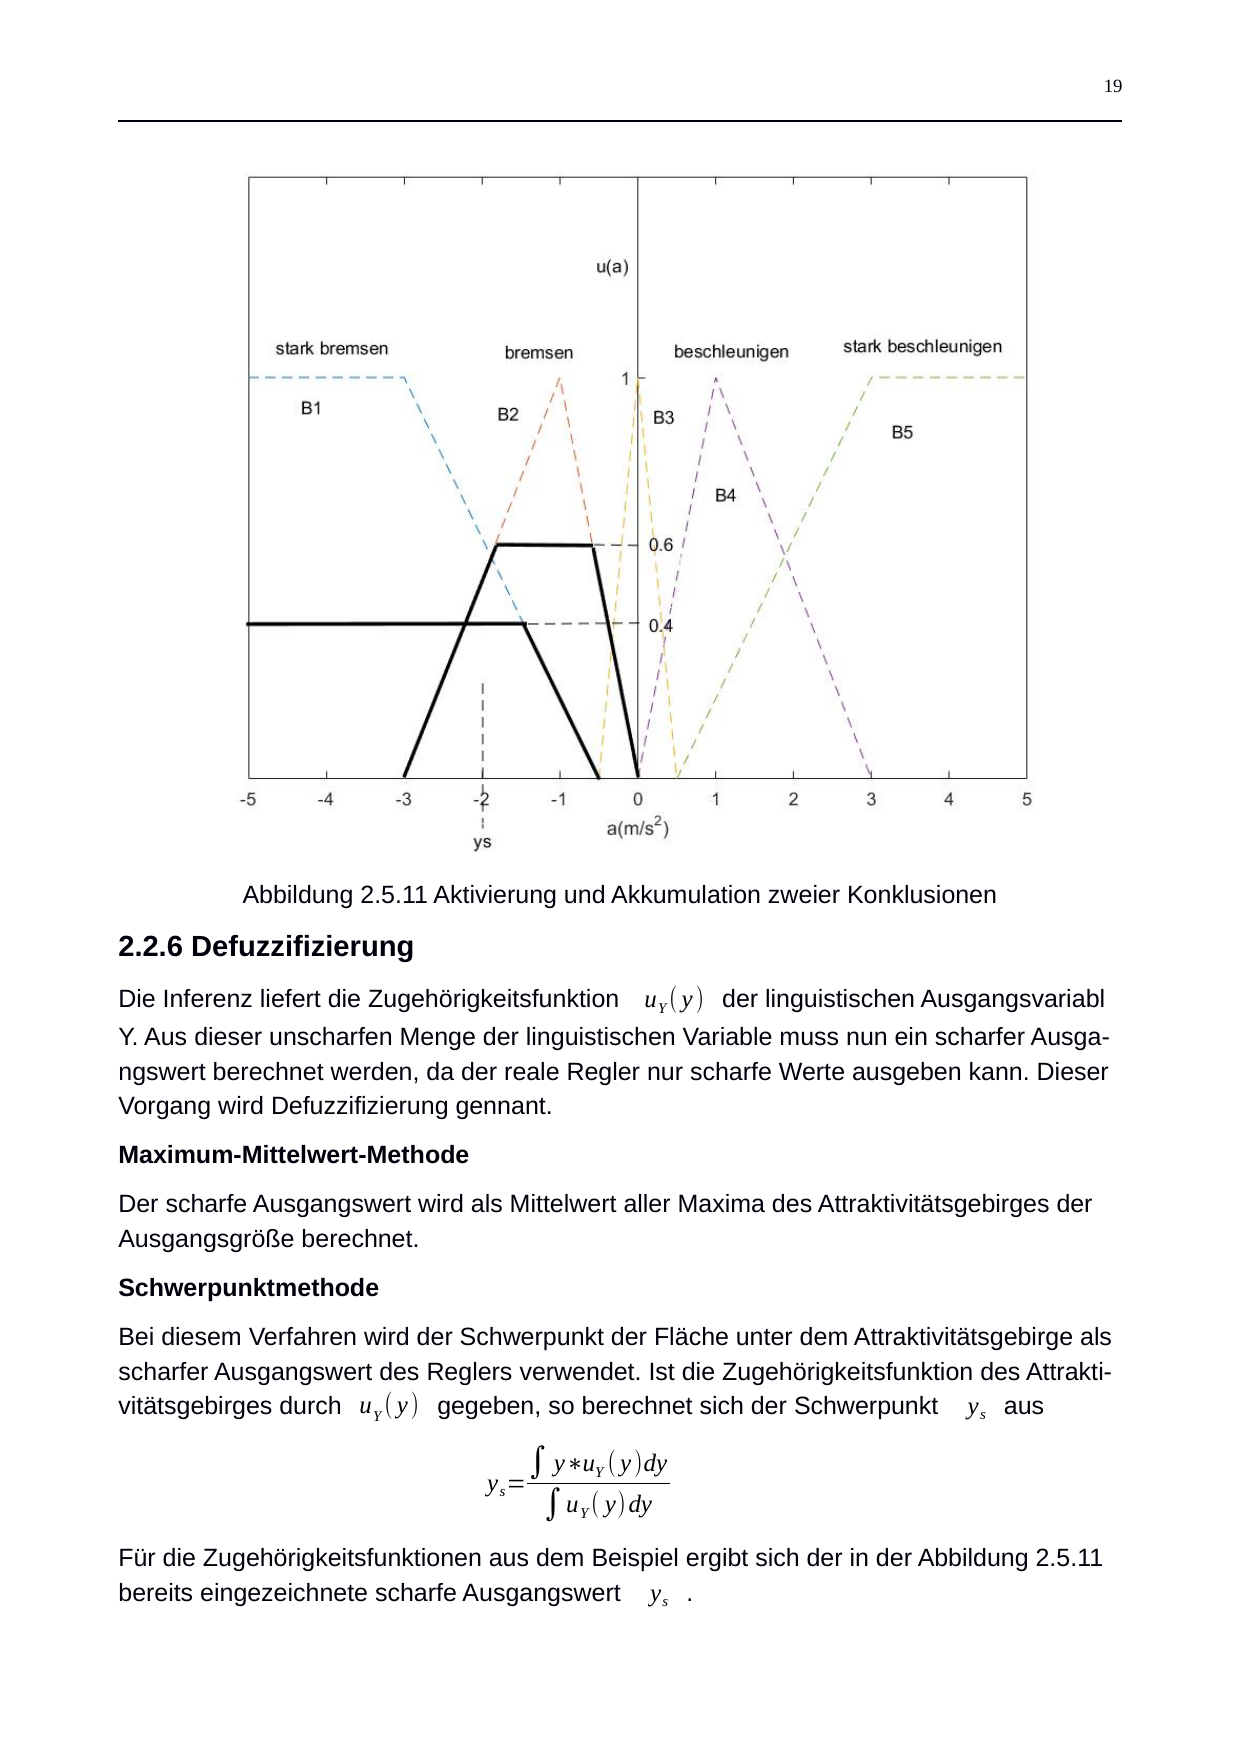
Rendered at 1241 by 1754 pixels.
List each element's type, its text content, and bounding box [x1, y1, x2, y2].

text Schwerpunktmethode [118, 1273, 1122, 1302]
text 2.2.6 Defuzzifizierung [118, 929, 1122, 963]
text Bei diesem Verfahren wird der Schwerpunkt der Fläche unter dem Attraktivitätsgebirge als scharfer Ausgangswert des Reglers verwendet. Ist die Zugehörigkeitsfunktion des Attrakti-vitätsgebirges durchgegeben, so berechnet sich der Schwerpunkt aus [118, 1322, 1122, 1424]
text Die Inferenz liefert die Zugehörigkeitsfunktion der linguistischen Ausgangsvariabl Y. Aus dieser unscharfen Menge der linguistischen Variable muss nun ein scharfer Ausga-ngswert berechnet werden, da der reale Regler nur scharfe Werte ausgeben kann. Dieser Vorgang wird Defuzzifizierung gennant. [118, 984, 1122, 1120]
picture [118, 121, 1123, 860]
text Maximum-Mittelwert-Methode [118, 1140, 1122, 1169]
text Für die Zugehörigkeitsfunktionen aus dem Beispiel ergibt sich der in der Abbildung 2.5.11 bereits eingezeichnete scharfe Ausgangswert . [118, 1543, 1122, 1610]
text Der scharfe Ausgangswert wird als Mittelwert aller Maxima des Attraktivitätsgebirges der Ausgangsgröße berechnet. [118, 1189, 1122, 1253]
text Abbildung 2.5.11 Aktivierung und Akkumulation zweier Konklusionen [118, 880, 1122, 909]
